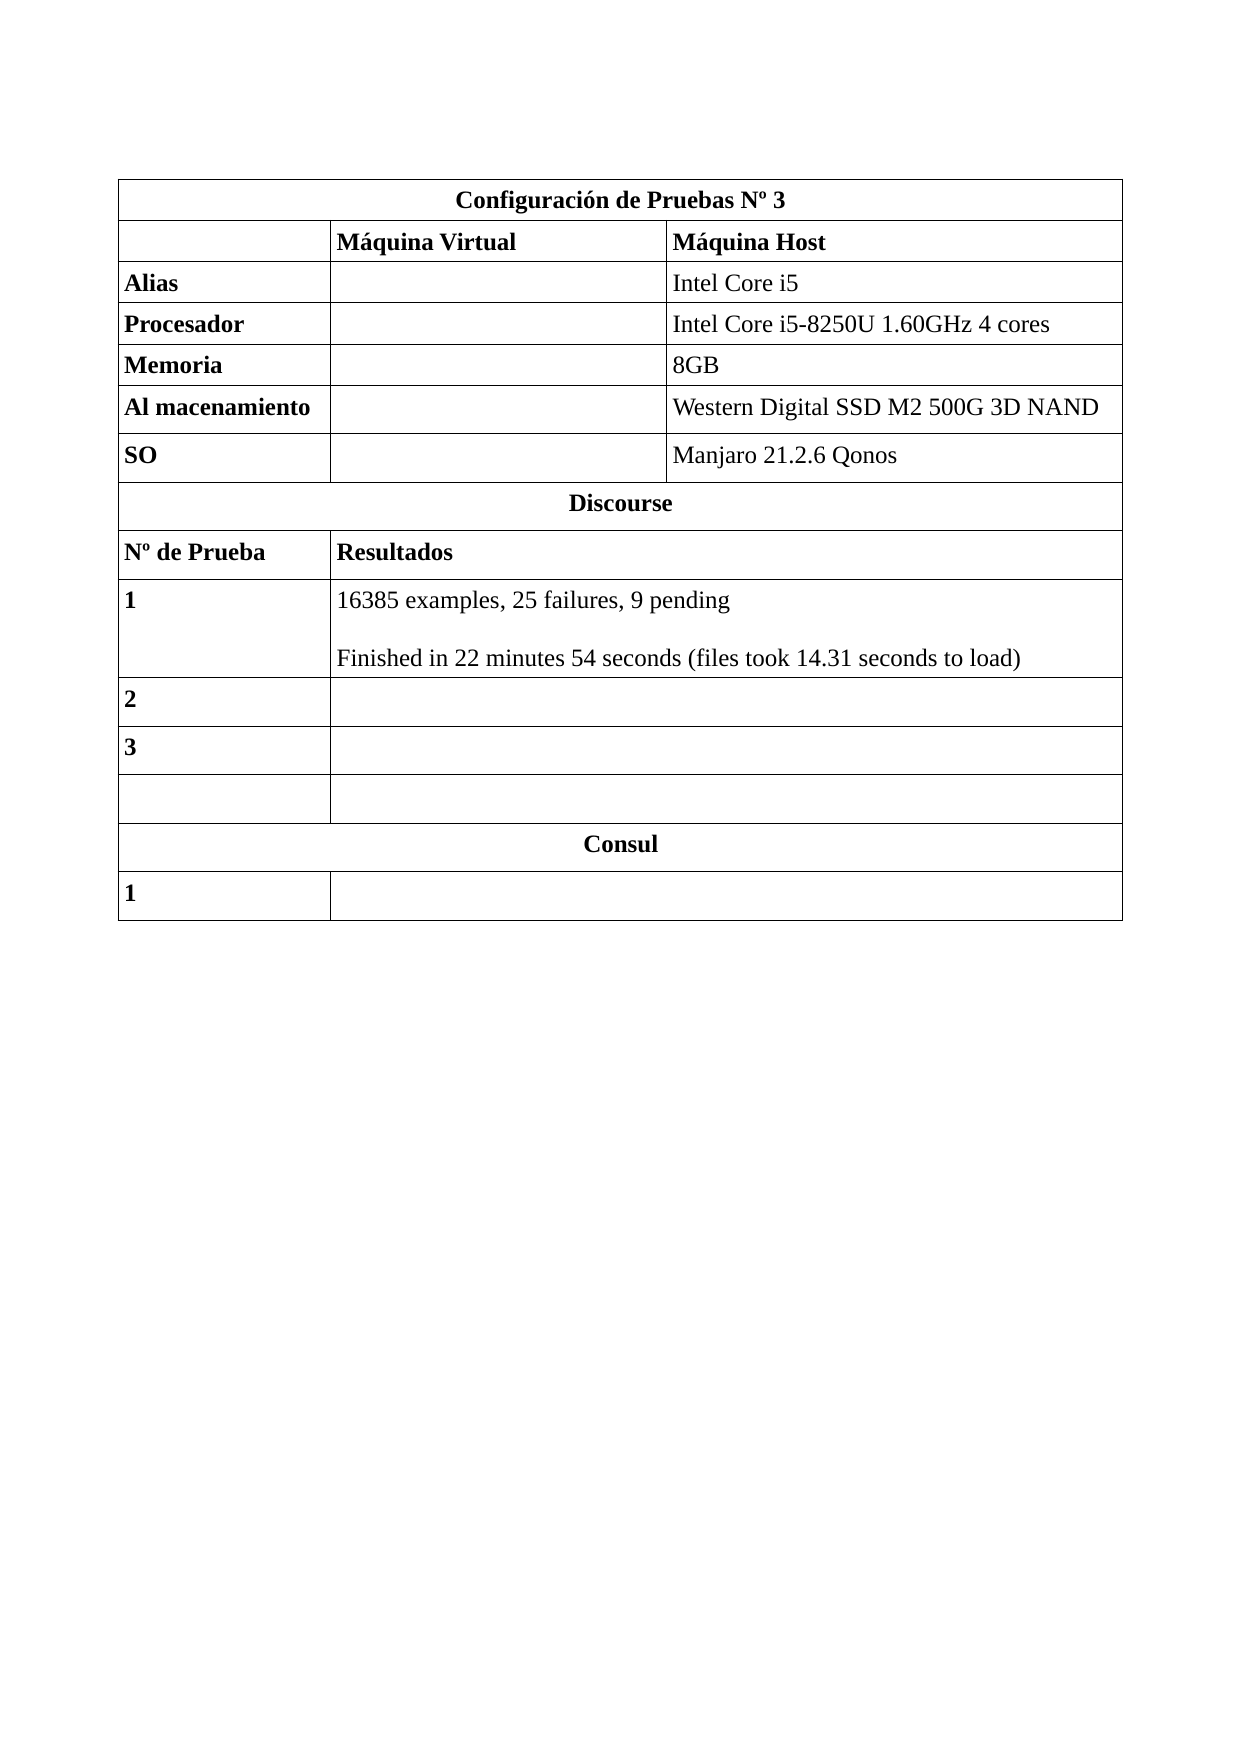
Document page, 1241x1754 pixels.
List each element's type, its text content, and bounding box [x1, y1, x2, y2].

table_cell [331, 727, 1122, 774]
table_cell Consul [119, 824, 1122, 871]
table_cell Máquina Host [667, 221, 1122, 261]
table_cell [331, 386, 666, 433]
table_cell [119, 775, 330, 823]
table_cell 2 [119, 678, 330, 726]
table_cell 3 [119, 727, 330, 774]
table_cell [331, 434, 666, 482]
table_cell Alias [119, 262, 330, 302]
table_cell [331, 678, 1122, 726]
table_cell Procesador [119, 303, 330, 343]
table_cell Resultados [331, 531, 1122, 578]
table_cell [331, 262, 666, 302]
table_cell [331, 775, 1122, 823]
table_cell [331, 872, 1122, 919]
table_cell SO [119, 434, 330, 482]
table_cell Western Digital SSD M2 500G 3D NAND [667, 386, 1122, 433]
table_cell 8GB [667, 345, 1122, 385]
table_cell Manjaro 21.2.6 Qonos [667, 434, 1122, 482]
table_cell Nº de Prueba [119, 531, 330, 578]
table_cell Intel Core i5-8250U 1.60GHz 4 cores [667, 303, 1122, 343]
table_cell Intel Core i5 [667, 262, 1122, 302]
table_cell 16385 examples, 25 failures, 9 pending Finished in 22 minutes 54 seconds (files took 14.31 seconds to load) [331, 580, 1122, 677]
table_cell [331, 303, 666, 343]
table_cell Máquina Virtual [331, 221, 666, 261]
table_cell [331, 345, 666, 385]
table_cell Memoria [119, 345, 330, 385]
table_cell 1 [119, 580, 330, 677]
table_header Configuración de Pruebas Nº 3 [119, 180, 1122, 220]
table_cell Al macenamiento [119, 386, 330, 433]
table_cell 1 [119, 872, 330, 919]
table_cell [119, 221, 330, 261]
table_cell Discourse [119, 483, 1122, 530]
